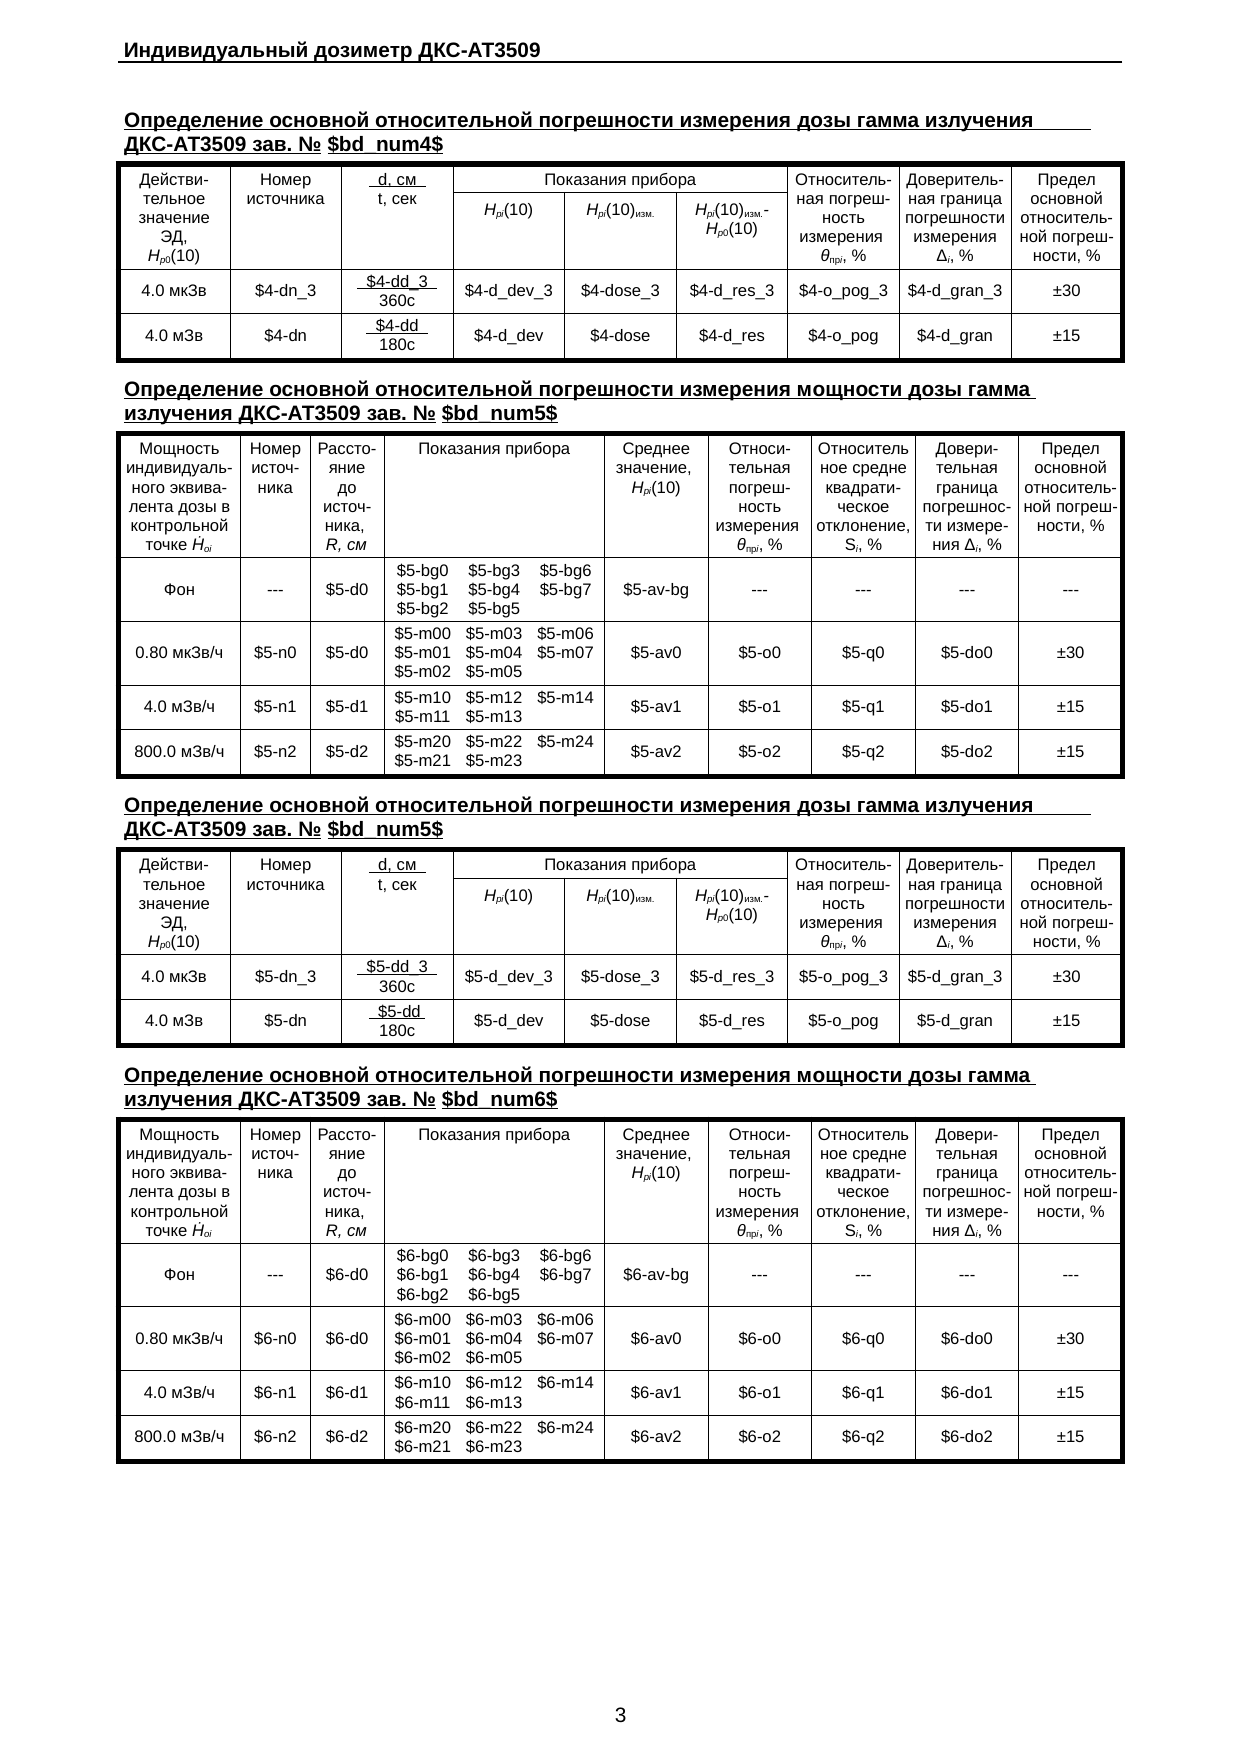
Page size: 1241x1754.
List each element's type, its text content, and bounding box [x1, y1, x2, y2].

table_header Определение основной относительной погрешности измерения дозы гамма излучения ДКС-АТ3509 зав. № $bd_num4$ [118, 93, 1122, 161]
table_cell $6-m10 $6-m11 $6-m12 $6-m13 $6-m14 [385, 1371, 604, 1414]
table_cell Hpi(10) [454, 193, 564, 268]
table_cell $5-bg0 $5-bg1 $5-bg2 $5-bg3 $5-bg4 $5-bg5 $5-bg6 $5-bg7 [385, 558, 604, 621]
table_cell --- [709, 1244, 811, 1306]
table_cell Фон [121, 1244, 240, 1306]
table_cell $5-d_res [677, 1000, 787, 1043]
table_cell $6-o0 [709, 1307, 811, 1370]
table_cell $5-n1 [241, 686, 310, 729]
table_cell --- [812, 1244, 915, 1306]
table_cell $6-q1 [812, 1371, 915, 1414]
table_cell --- [1019, 1244, 1120, 1306]
table_cell $5-dd 180c [342, 1000, 453, 1043]
table_cell --- [1019, 558, 1120, 621]
table_cell $4-d_dev [454, 314, 564, 357]
table_cell Доверитель-ная граница погрешности измерения Δi, % [900, 167, 1011, 268]
table_cell $6-m00 $6-m01 $6-m02 $6-m03 $6-m04 $6-m05 $6-m06 $6-m07 [385, 1307, 604, 1370]
table_cell $4-d_dev_3 [454, 270, 564, 313]
table_cell $5-d_gran [900, 1000, 1011, 1043]
table_cell $4-dd 180c [342, 314, 453, 357]
table_cell $6-n1 [241, 1371, 310, 1414]
table_cell $5-d_res_3 [677, 955, 787, 998]
table_cell Номер источ-ника [241, 1122, 310, 1243]
table_cell $5-m20 $5-m21 $5-m22 $5-m23 $5-m24 [385, 730, 604, 773]
table_cell Предел основной относитель-ной погреш-ности, % [1012, 167, 1120, 268]
table_cell ±15 [1019, 1416, 1120, 1459]
table_cell ±30 [1012, 955, 1120, 998]
table_cell 4.0 мЗв/ч [121, 1371, 240, 1414]
table_cell $6-n0 [241, 1307, 310, 1370]
table_cell Фон [121, 558, 240, 621]
table_cell Мощность индивидуаль-ного эквива-лента дозы в контрольной точке Ḣoi [121, 436, 240, 557]
table_cell Доверитель-ная граница погрешности измерения Δi, % [900, 852, 1011, 954]
table_cell $6-av0 [605, 1307, 708, 1370]
table_cell ±15 [1019, 686, 1120, 729]
table_cell $6-m20 $6-m21 $6-m22 $6-m23 $6-m24 [385, 1416, 604, 1459]
table_header Определение основной относительной погрешности измерения дозы гамма излучения ДКС-АТ3509 зав. № $bd_num5$ [118, 779, 1122, 847]
table_cell Показания прибора [454, 167, 787, 192]
table_cell Hpi(10)изм. [565, 879, 676, 954]
table_cell Рассто-яние до источ-ника, R, см [311, 436, 384, 557]
table_cell $4-o_pog_3 [788, 270, 899, 313]
table_cell 800.0 мЗв/ч [121, 730, 240, 773]
table_cell $6-do0 [916, 1307, 1018, 1370]
table_cell 0.80 мкЗв/ч [121, 622, 240, 684]
table_cell 4.0 мЗв [121, 1000, 230, 1043]
table_cell $5-d0 [311, 558, 384, 621]
table_cell Действи-тельное значение ЭД, Hp0(10) [121, 852, 230, 954]
table_cell Довери-тельная граница погрешнос-ти измере-ния Δi, % [916, 1122, 1018, 1243]
table_cell $4-d_res_3 [677, 270, 787, 313]
table_cell $6-d0 [311, 1244, 384, 1306]
table_cell Предел основной относитель-ной погреш-ности, % [1019, 436, 1120, 557]
table_cell Довери-тельная граница погрешнос-ти измере-ния Δi, % [916, 436, 1018, 557]
table_cell ±30 [1019, 1307, 1120, 1370]
table_cell $6-do1 [916, 1371, 1018, 1414]
table_cell $4-dn_3 [231, 270, 341, 313]
table_cell 800.0 мЗв/ч [121, 1416, 240, 1459]
table_cell $4-dose [565, 314, 676, 357]
table_cell $5-dd_3 360c [342, 955, 453, 998]
table_cell $4-dd_3 360c [342, 270, 453, 313]
table_cell 4.0 мЗв [121, 314, 230, 357]
table_cell 0.80 мкЗв/ч [121, 1307, 240, 1370]
table_cell d, см t, сек [342, 167, 453, 268]
table_cell --- [241, 1244, 310, 1306]
table_cell ±30 [1019, 622, 1120, 684]
table_cell $5-o0 [709, 622, 811, 684]
table_cell --- [812, 558, 915, 621]
table_cell $6-d1 [311, 1371, 384, 1414]
table_cell $5-m10 $5-m11 $5-m12 $5-m13 $5-m14 [385, 686, 604, 729]
table_cell ±15 [1019, 1371, 1120, 1414]
table_cell $4-dn [231, 314, 341, 357]
table_cell 4.0 мкЗв [121, 270, 230, 313]
table_cell Показания прибора [385, 436, 604, 557]
table_cell $5-o_pog [788, 1000, 899, 1043]
table_cell Предел основной относитель-ной погреш-ности, % [1012, 852, 1120, 954]
table_cell Относительное средне квадрати-ческое отклонение, Si, % [812, 1122, 915, 1243]
table_cell $5-o1 [709, 686, 811, 729]
table_cell Действи-тельное значение ЭД, Hp0(10) [121, 167, 230, 268]
table_cell Относитель-ная погреш-ность измерения θпрi, % [788, 167, 899, 268]
table_cell $5-n0 [241, 622, 310, 684]
table_cell Hpi(10)изм.-Hp0(10) [677, 193, 787, 268]
table_cell $5-q1 [812, 686, 915, 729]
table_cell Относи-тельная погреш-ность измерения θпрi, % [709, 1122, 811, 1243]
table_cell --- [241, 558, 310, 621]
table_cell $5-dn_3 [231, 955, 341, 998]
table_cell $6-q0 [812, 1307, 915, 1370]
table_cell Рассто-яние до источ-ника, R, см [311, 1122, 384, 1243]
table_cell $5-av-bg [605, 558, 708, 621]
table_cell $5-q0 [812, 622, 915, 684]
table_cell Мощность индивидуаль-ного эквива-лента дозы в контрольной точке Ḣoi [121, 1122, 240, 1243]
table_cell $5-d2 [311, 730, 384, 773]
table_cell $5-d1 [311, 686, 384, 729]
table_cell $4-dose_3 [565, 270, 676, 313]
table_cell $5-o2 [709, 730, 811, 773]
table_cell Относи-тельная погреш-ность измерения θпрi, % [709, 436, 811, 557]
table_cell $6-bg0 $6-bg1 $6-bg2 $6-bg3 $6-bg4 $6-bg5 $6-bg6 $6-bg7 [385, 1244, 604, 1306]
table_cell $4-d_gran [900, 314, 1011, 357]
table_cell Среднее значение, Hpi(10) [605, 436, 708, 557]
table_cell Номер источ-ника [241, 436, 310, 557]
table_cell ±15 [1012, 1000, 1120, 1043]
table_cell $5-d_dev_3 [454, 955, 564, 998]
table_cell $5-dn [231, 1000, 341, 1043]
table_cell 4.0 мкЗв [121, 955, 230, 998]
table_cell d, см t, сек [342, 852, 453, 954]
table_cell --- [916, 558, 1018, 621]
table_cell $5-dose [565, 1000, 676, 1043]
table_cell $6-o2 [709, 1416, 811, 1459]
table_cell $6-n2 [241, 1416, 310, 1459]
table_cell $6-d2 [311, 1416, 384, 1459]
table_cell --- [916, 1244, 1018, 1306]
table_cell $6-av-bg [605, 1244, 708, 1306]
table_cell ±30 [1012, 270, 1120, 313]
table_cell ±15 [1012, 314, 1120, 357]
table_cell $6-do2 [916, 1416, 1018, 1459]
table_cell $6-av2 [605, 1416, 708, 1459]
table_cell $5-o_pog_3 [788, 955, 899, 998]
table_cell $5-m00 $5-m01 $5-m02 $5-m03 $5-m04 $5-m05 $5-m06 $5-m07 [385, 622, 604, 684]
table_cell $5-av1 [605, 686, 708, 729]
table_cell $5-do2 [916, 730, 1018, 773]
table_cell ±15 [1019, 730, 1120, 773]
table_cell $5-d0 [311, 622, 384, 684]
table_cell $5-d_dev [454, 1000, 564, 1043]
table_cell Hpi(10)изм. [565, 193, 676, 268]
table_cell $5-q2 [812, 730, 915, 773]
table_cell $5-av0 [605, 622, 708, 684]
table_cell $4-d_res [677, 314, 787, 357]
table_cell Среднее значение, Hpi(10) [605, 1122, 708, 1243]
table_cell $6-av1 [605, 1371, 708, 1414]
table_cell $6-o1 [709, 1371, 811, 1414]
table_header Определение основной относительной погрешности измерения мощности дозы гамма излучения ДКС-АТ3509 зав. № $bd_num6$ [118, 1048, 1122, 1117]
table_cell $5-av2 [605, 730, 708, 773]
table_cell Предел основной относитель-ной погреш-ности, % [1019, 1122, 1120, 1243]
table_cell Относительное средне квадрати-ческое отклонение, Si, % [812, 436, 915, 557]
table_cell 4.0 мЗв/ч [121, 686, 240, 729]
table_cell $4-d_gran_3 [900, 270, 1011, 313]
table_cell $5-n2 [241, 730, 310, 773]
table_cell $4-o_pog [788, 314, 899, 357]
table_cell $5-d_gran_3 [900, 955, 1011, 998]
table_cell $5-dose_3 [565, 955, 676, 998]
table_cell $5-do0 [916, 622, 1018, 684]
table_cell $6-d0 [311, 1307, 384, 1370]
table_cell Относитель-ная погреш-ность измерения θпрi, % [788, 852, 899, 954]
table_header Определение основной относительной погрешности измерения мощности дозы гамма излучения ДКС-АТ3509 зав. № $bd_num5$ [118, 363, 1122, 431]
table_cell $6-q2 [812, 1416, 915, 1459]
table_cell Номер источника [231, 167, 341, 268]
table_cell Показания прибора [454, 852, 787, 877]
table_cell --- [709, 558, 811, 621]
table_cell Показания прибора [385, 1122, 604, 1243]
table_cell Номер источника [231, 852, 341, 954]
table_cell Hpi(10) [454, 879, 564, 954]
table_cell $5-do1 [916, 686, 1018, 729]
table_cell Hpi(10)изм.-Hp0(10) [677, 879, 787, 954]
